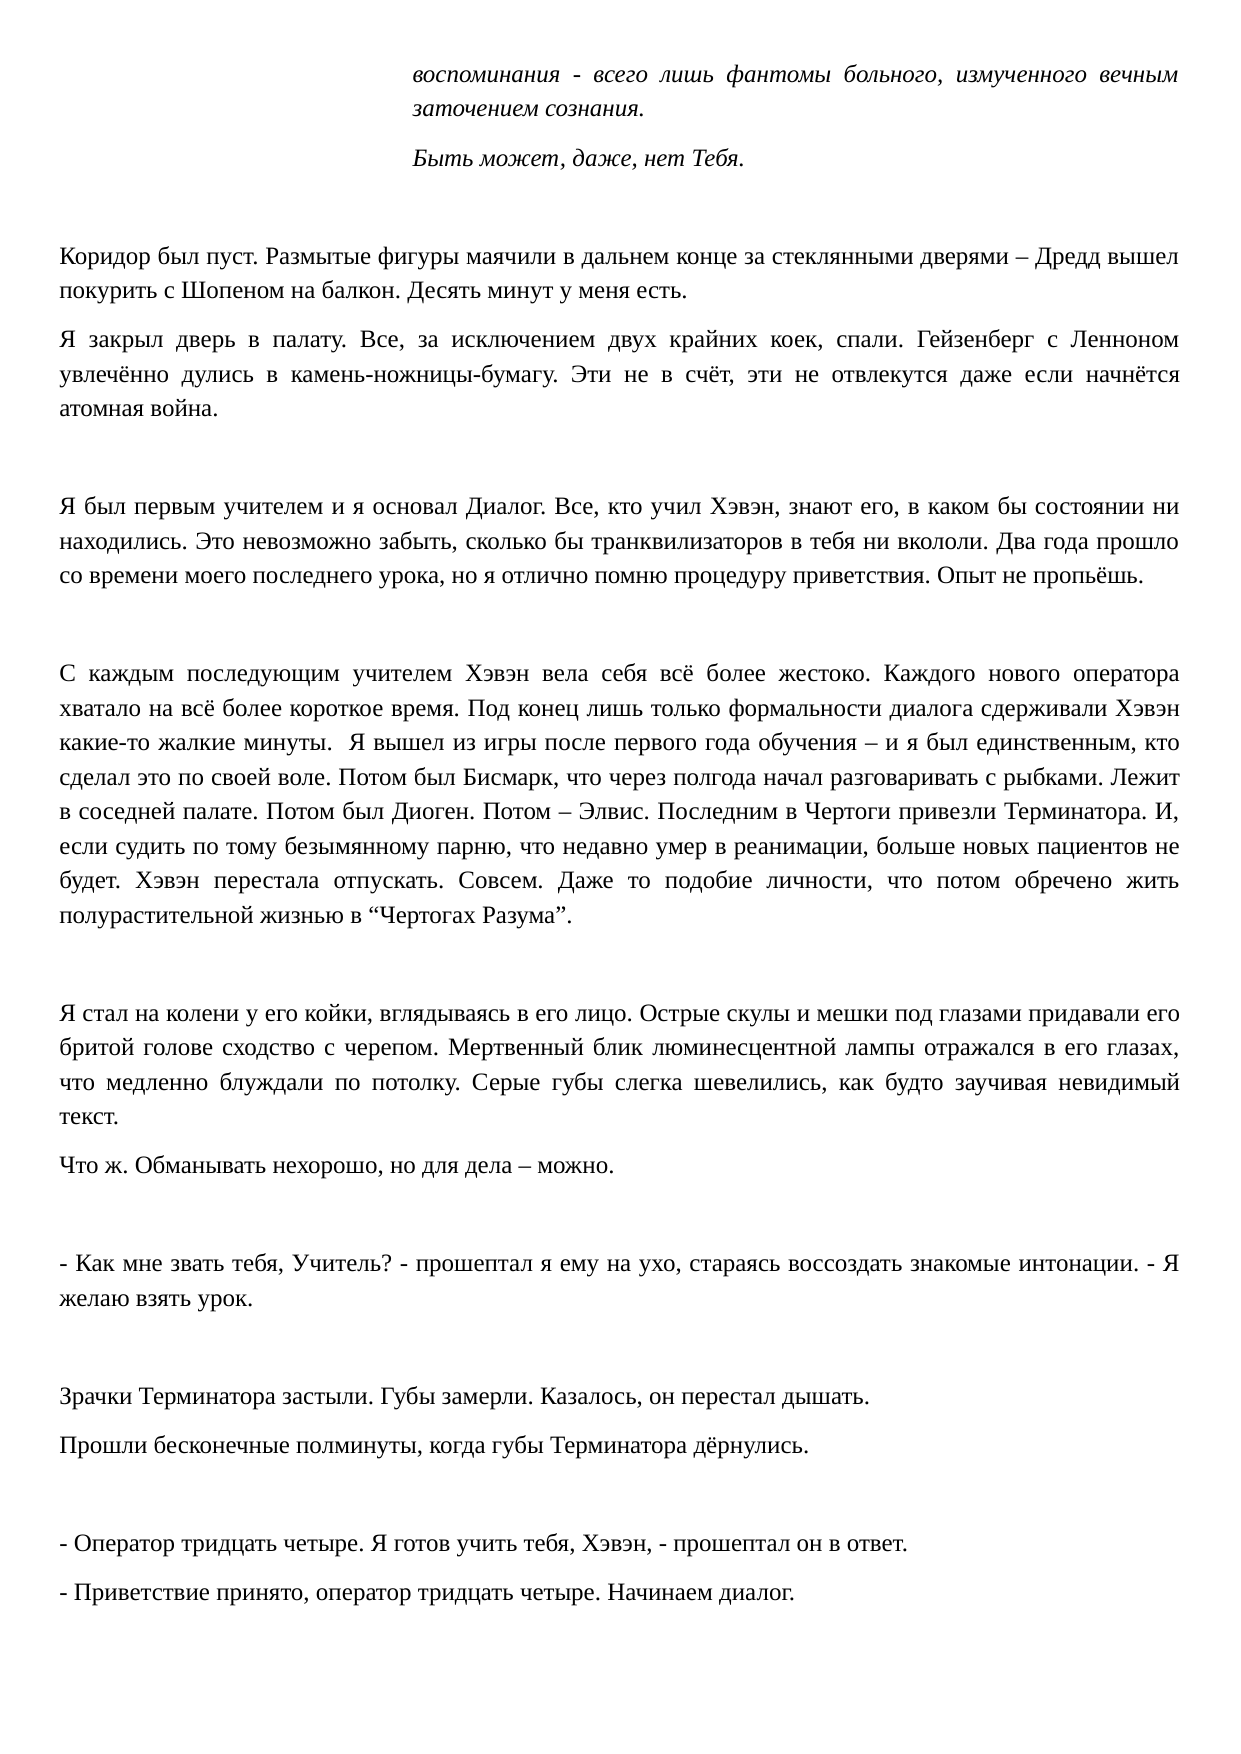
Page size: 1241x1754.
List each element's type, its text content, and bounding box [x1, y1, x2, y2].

text С каждым последующим учителем Хэвэн вела себя всё более жестоко. Каждого нового оператора хватало на всё более короткое время. Под конец лишь только формальности диалога сдерживали Хэвэн какие-то жалкие минуты. Я вышел из игры после первого года обучения – и я был единственным, кто сделал это по своей воле. Потом был Бисмарк, что через полгода начал разговаривать с рыбками. Лежит в соседней палате. Потом был Диоген. Потом – Элвис. Последним в Чертоги привезли Терминатора. И, если судить по тому безымянному парню, что недавно умер в реанимации, больше новых пациентов не будет. Хэвэн перестала отпускать. Совсем. Даже то подобие личности, что потом обречено жить полурастительной жизнью в “Чертогах Разума”. [59, 658, 1181, 928]
text Я был первым учителем и я основал Диалог. Все, кто учил Хэвэн, знают его, в каком бы состоянии ни находились. Это невозможно забыть, сколько бы транквилизаторов в тебя ни вкололи. Два года прошло со времени моего последнего урока, но я отлично помню процедуру приветствия. Опыт не пропьёшь. [59, 491, 1181, 589]
text - Приветствие принято, оператор тридцать четыре. Начинаем диалог. [59, 1577, 1181, 1606]
text Что ж. Обманывать нехорошо, но для дела – можно. [59, 1150, 1181, 1179]
text - Как мне звать тебя, Учитель? - прошептал я ему на ухо, стараясь воссоздать знакомые интонации. - Я желаю взять урок. [59, 1248, 1181, 1312]
text Коридор был пуст. Размытые фигуры маячили в дальнем конце за стеклянными дверями – Дредд вышел покурить с Шопеном на балкон. Десять минут у меня есть. [59, 241, 1181, 304]
text Я стал на колени у его койки, вглядываясь в его лицо. Острые скулы и мешки под глазами придавали его бритой голове сходство с черепом. Мертвенный блик люминесцентной лампы отражался в его глазах, что медленно блуждали по потолку. Серые губы слегка шевелились, как будто заучивая невидимый текст. [59, 998, 1181, 1130]
text воспоминания - всего лишь фантомы больного, измученного вечным заточением сознания. [412, 59, 1181, 122]
text Прошли бесконечные полминуты, когда губы Терминатора дёрнулись. [59, 1430, 1181, 1459]
text Зрачки Терминатора застыли. Губы замерли. Казалось, он перестал дышать. [59, 1381, 1181, 1410]
text Я закрыл дверь в палату. Все, за исключением двух крайних коек, спали. Гейзенберг с Ленноном увлечённо дулись в камень-ножницы-бумагу. Эти не в счёт, эти не отвлекутся даже если начнётся атомная война. [59, 324, 1181, 422]
text Быть может, даже, нет Тебя. [412, 143, 1181, 171]
text - Оператор тридцать четыре. Я готов учить тебя, Хэвэн, - прошептал он в ответ. [59, 1528, 1181, 1557]
